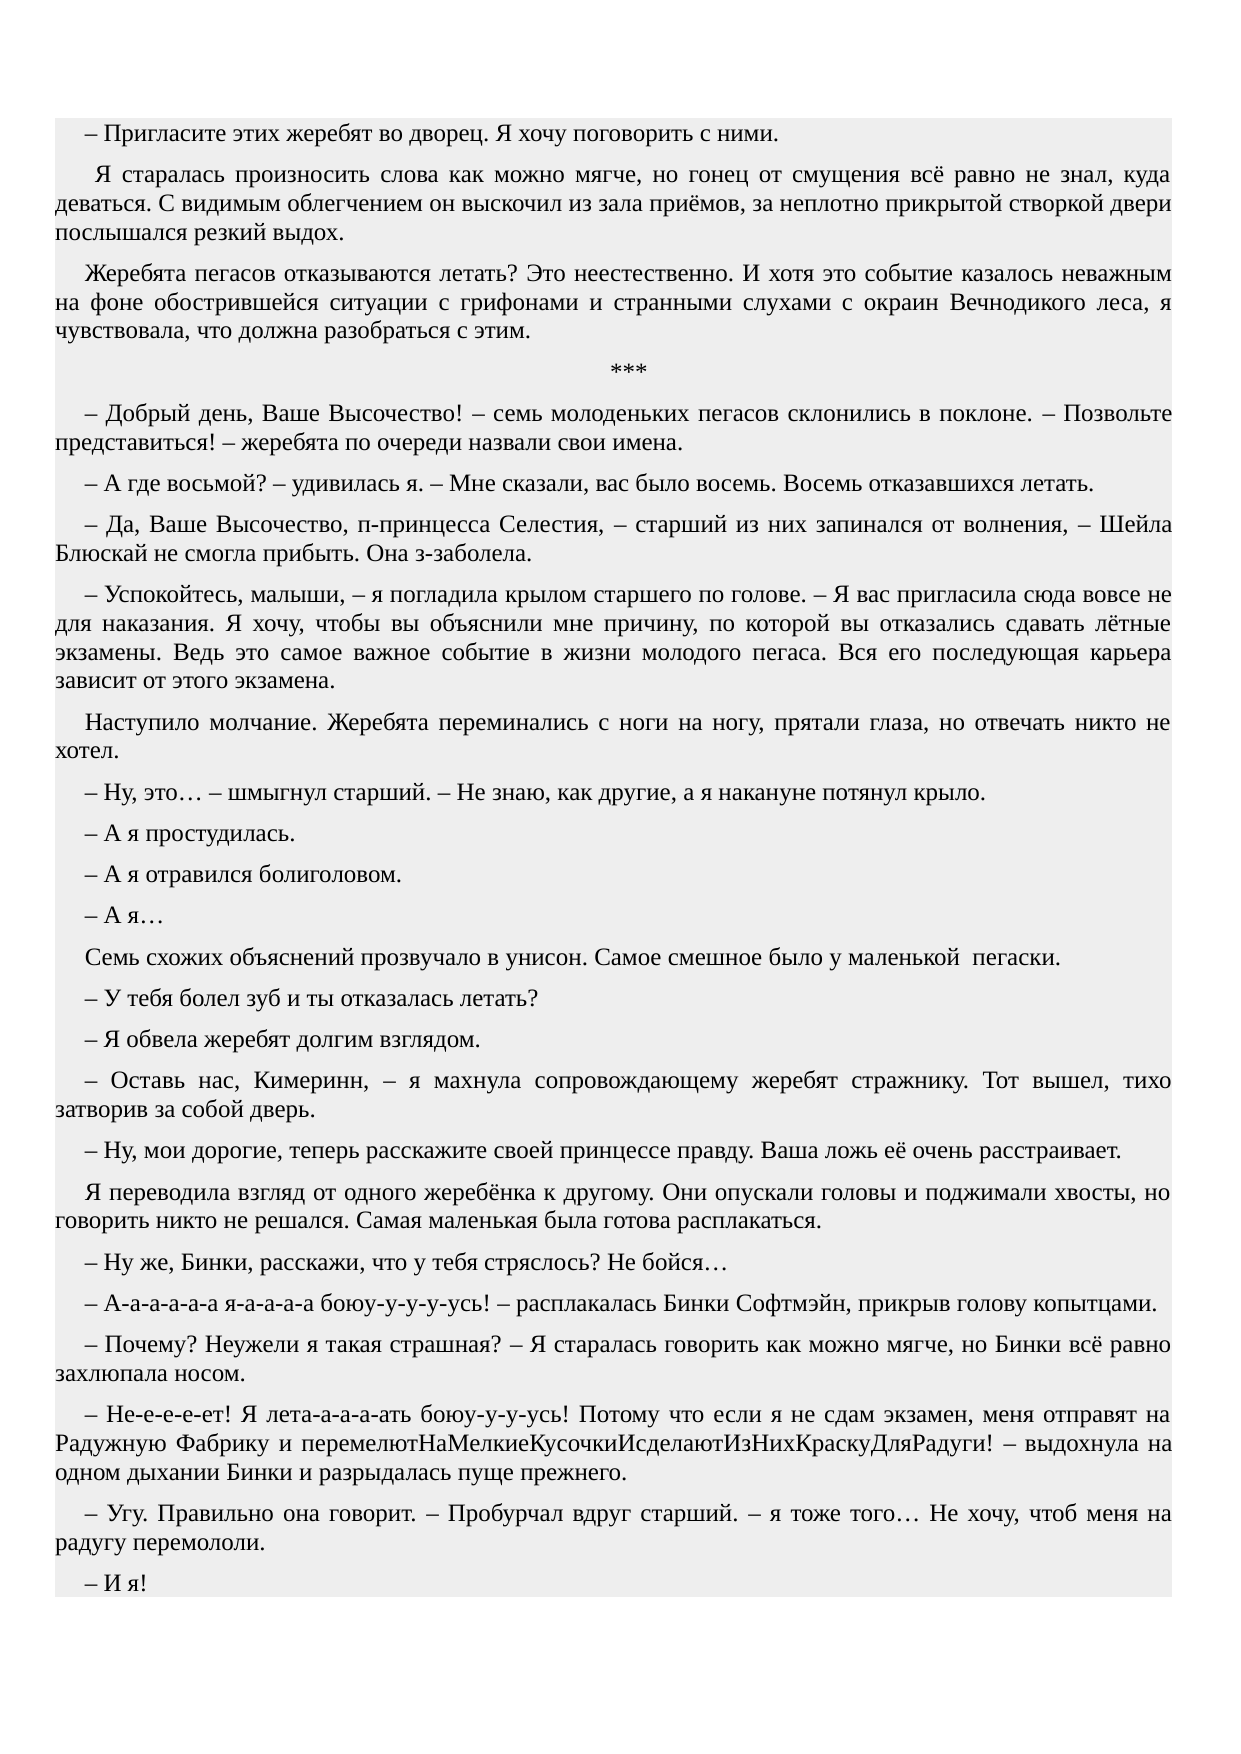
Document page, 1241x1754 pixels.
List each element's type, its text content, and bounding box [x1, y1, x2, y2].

text – Я обвела жеребят долгим взглядом. [55, 1024, 1172, 1053]
text Я переводила взгляд от одного жеребёнка к другому. Они опускали головы и поджимали хвосты, но говорить никто не решался. Самая маленькая была готова расплакаться. [55, 1177, 1172, 1234]
text – Ну, это… – шмыгнул старший. – Не знаю, как другие, а я накануне потянул крыло. [55, 777, 1172, 806]
text – Успокойтесь, малыши, – я погладила крылом старшего по голове. – Я вас пригласила сюда вовсе не для наказания. Я хочу, чтобы вы объяснили мне причину, по которой вы отказались сдавать лётные экзамены. Ведь это самое важное событие в жизни молодого пегаса. Вся его последующая карьера зависит от этого экзамена. [55, 579, 1172, 694]
text Семь схожих объяснений прозвучало в унисон. Самое смешное было у маленькой пегаски. [55, 942, 1172, 971]
text Жеребята пегасов отказываются летать? Это неестественно. И хотя это событие казалось неважным на фоне обострившейся ситуации с грифонами и странными слухами с окраин Вечнодикого леса, я чувствовала, что должна разобраться с этим. [55, 258, 1172, 344]
text – Ну, мои дорогие, теперь расскажите своей принцессе правду. Ваша ложь её очень расстраивает. [55, 1136, 1172, 1164]
text – А я простудилась. [55, 818, 1172, 847]
text – Почему? Неужели я такая страшная? – Я старалась говорить как можно мягче, но Бинки всё равно захлюпала носом. [55, 1329, 1172, 1387]
text – Не-е-е-е-ет! Я лета-а-а-а-ать боюу-у-у-усь! Потому что если я не сдам экзамен, меня отправят на Радужную Фабрику и перемелютНаМелкиеКусочкиИсделаютИзНихКраскуДляРадуги! – выдохнула на одном дыхании Бинки и разрыдалась пуще прежнего. [55, 1399, 1172, 1486]
text – Оставь нас, Кимеринн, – я махнула сопровождающему жеребят стражнику. Тот вышел, тихо затворив за собой дверь. [55, 1066, 1172, 1123]
text – А где восьмой? – удивилась я. – Мне сказали, вас было восемь. Восемь отказавшихся летать. [55, 468, 1172, 497]
text – Добрый день, Ваше Высочество! – семь молоденьких пегасов склонились в поклоне. – Позвольте представиться! – жеребята по очереди назвали свои имена. [55, 398, 1172, 456]
text – А я… [55, 901, 1172, 929]
text – И я! [55, 1568, 1172, 1597]
text Наступило молчание. Жеребята переминались с ноги на ногу, прятали глаза, но отвечать никто не хотел. [55, 707, 1172, 764]
text – Пригласите этих жеребят во дворец. Я хочу поговорить с ними. [55, 118, 1172, 147]
text *** [55, 357, 1172, 386]
text – А я отравился болиголовом. [55, 859, 1172, 888]
text – Угу. Правильно она говорит. – Пробурчал вдруг старший. – я тоже того… Не хочу, чтоб меня на радугу перемололи. [55, 1498, 1172, 1556]
text – У тебя болел зуб и ты отказалась летать? [55, 983, 1172, 1012]
text – Ну же, Бинки, расскажи, что у тебя стряслось? Не бойся… [55, 1247, 1172, 1276]
text Я старалась произносить слова как можно мягче, но гонец от смущения всё равно не знал, куда деваться. С видимым облегчением он выскочил из зала приёмов, за неплотно прикрытой створкой двери послышался резкий выдох. [55, 159, 1172, 246]
text – А-а-а-а-а-а я-а-а-а-а боюу-у-у-у-усь! – расплакалась Бинки Софтмэйн, прикрыв голову копытцами. [55, 1288, 1172, 1317]
text – Да, Ваше Высочество, п-принцесса Селестия, – старший из них запинался от волнения, – Шейла Блюскай не смогла прибыть. Она з-заболела. [55, 509, 1172, 567]
